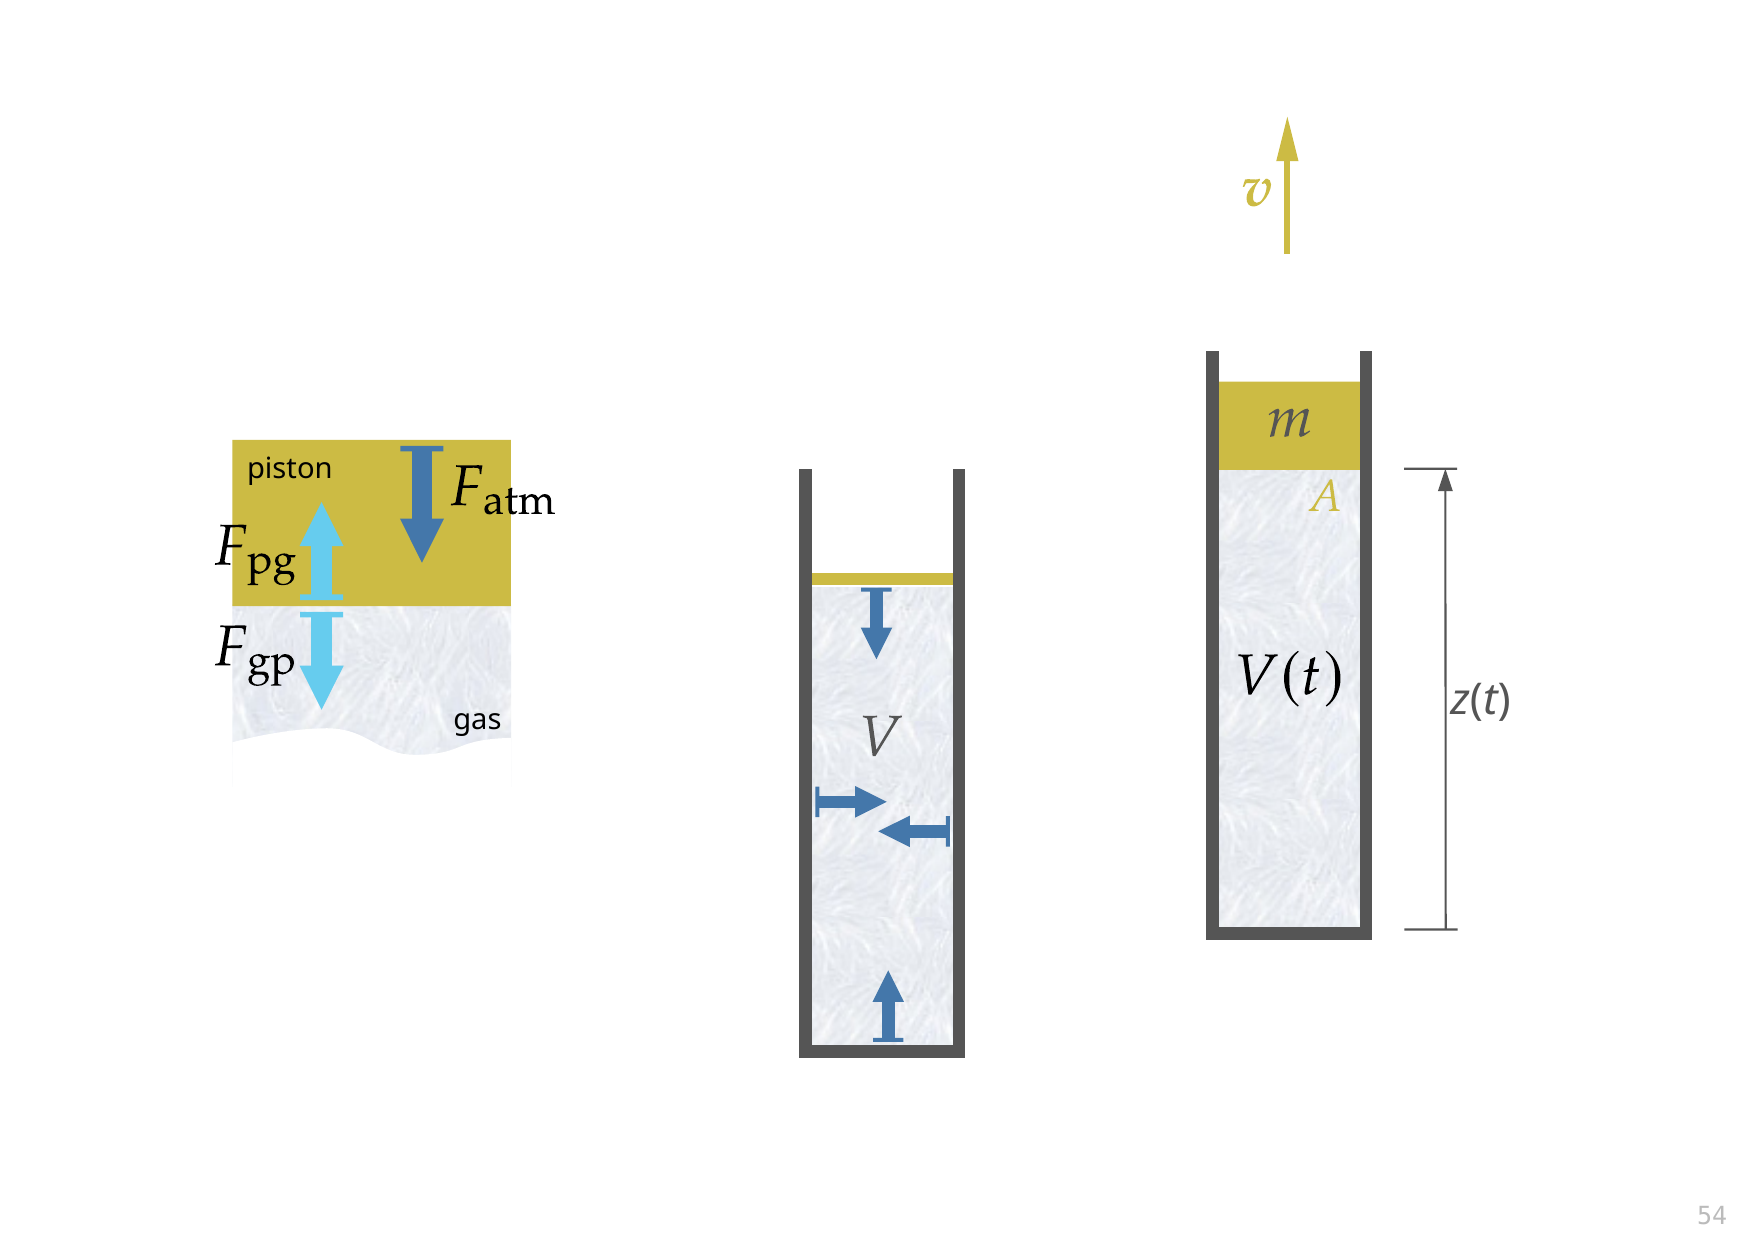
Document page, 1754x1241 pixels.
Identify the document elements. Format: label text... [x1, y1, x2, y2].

text_box [214, 439, 555, 793]
text_box [1242, 178, 1272, 207]
text_box z(t) [1435, 660, 1444, 726]
text_box gas [438, 690, 512, 736]
text_box [1219, 381, 1360, 927]
text_box piston [232, 439, 344, 485]
text_box [812, 587, 953, 1045]
text_box z(t) [1447, 660, 1529, 726]
